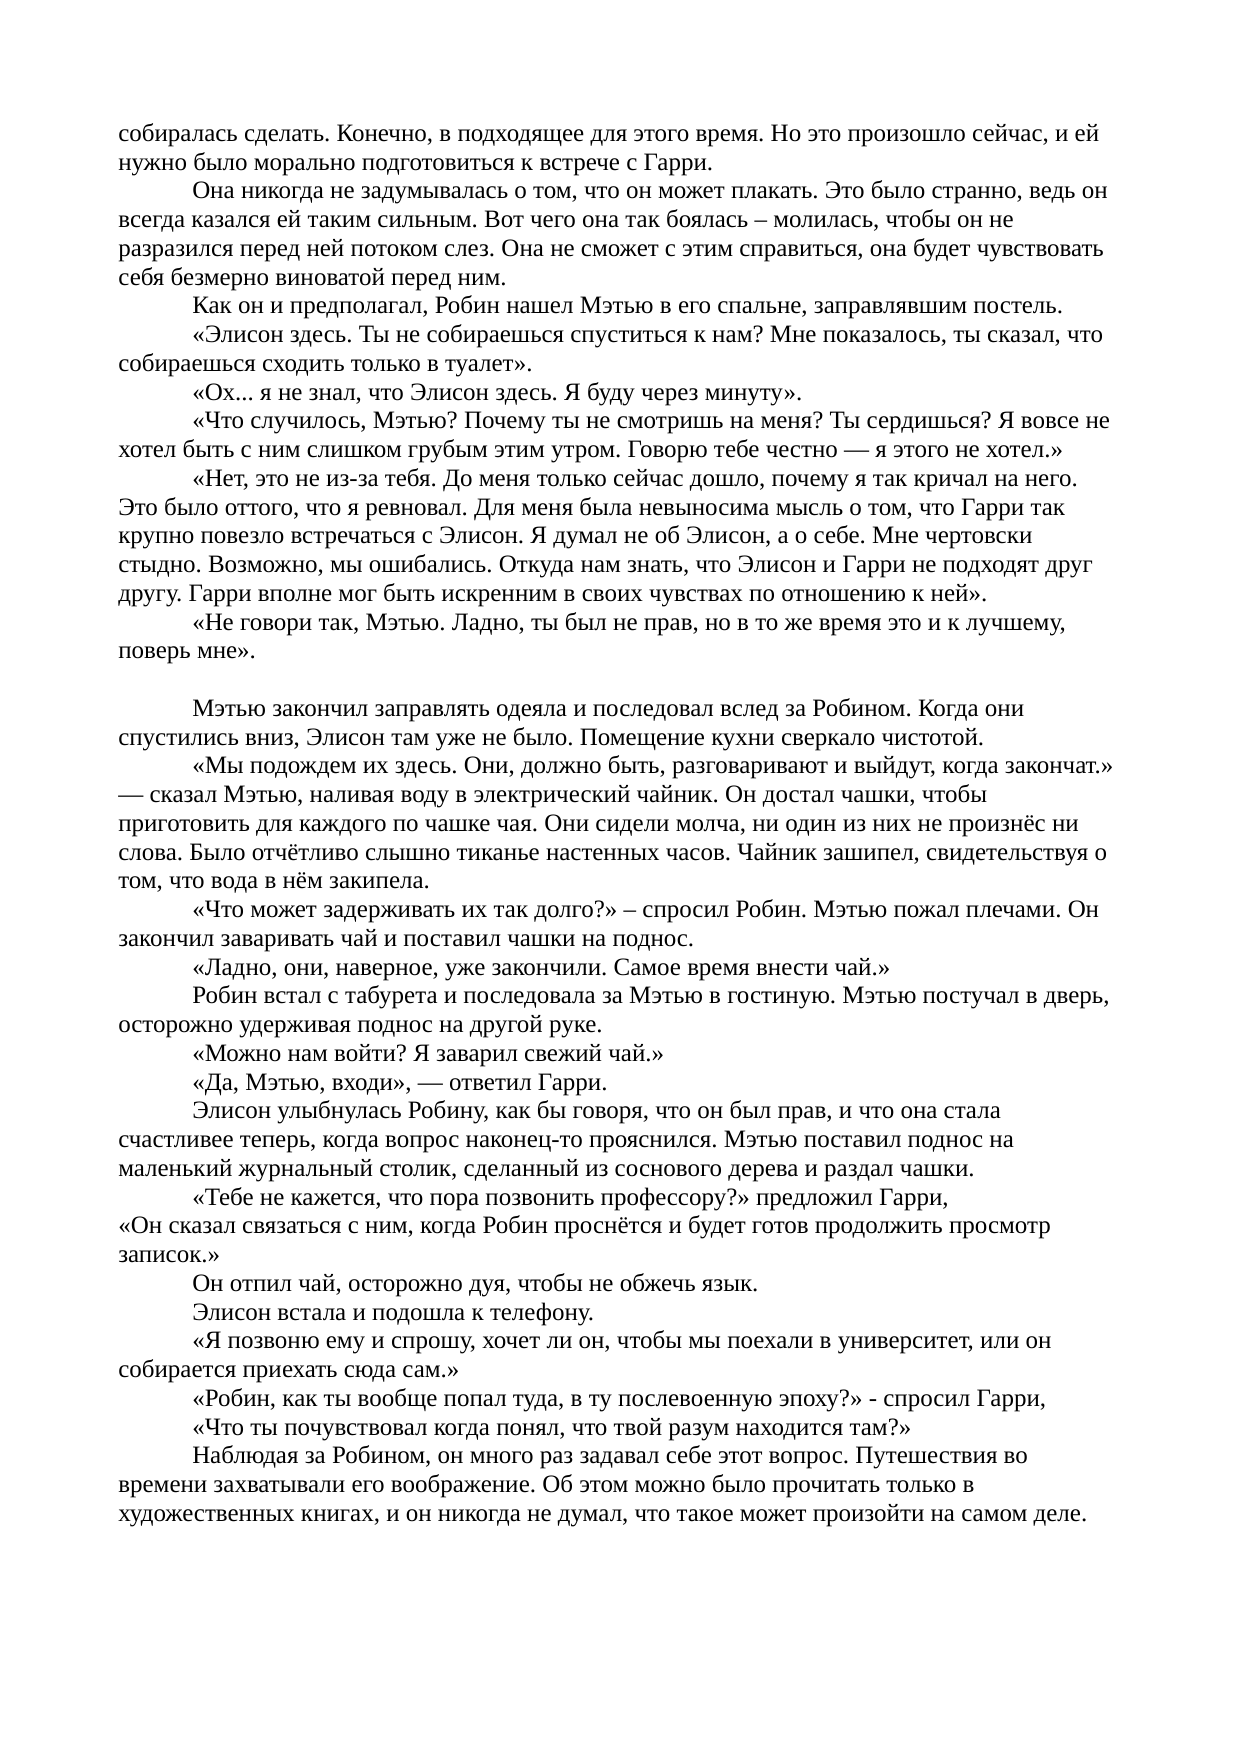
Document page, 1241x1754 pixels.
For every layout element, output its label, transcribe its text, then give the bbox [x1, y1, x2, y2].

text «Да, Мэтью, входи», — ответил Гарри. [118, 1067, 1122, 1096]
text Мэтью закончил заправлять одеяла и последовал вслед за Робином. Когда они спустились вниз, Элисон там уже не было. Помещение кухни сверкало чистотой. [118, 693, 1122, 751]
text Он отпил чай, осторожно дуя, чтобы не обжечь язык. [118, 1268, 1122, 1297]
text «Ох... я не знал, что Элисон здесь. Я буду через минуту». [118, 377, 1122, 406]
text «Я позвоню ему и спрошу, хочет ли он, чтобы мы поехали в университет, или он собирается приехать сюда сам.» [118, 1326, 1122, 1383]
text «Что случилось, Мэтью? Почему ты не смотришь на меня? Ты сердишься? Я вовсе не хотел быть с ним слишком грубым этим утром. Говорю тебе честно — я этого не хотел.» [118, 406, 1122, 463]
text «Не говори так, Мэтью. Ладно, ты был не прав, но в то же время это и к лучшему, поверь мне». [118, 607, 1122, 664]
text Робин встал с табурета и последовала за Мэтью в гостиную. Мэтью постучал в дверь, осторожно удерживая поднос на другой руке. [118, 981, 1122, 1038]
text «Можно нам войти? Я заварил свежий чай.» [118, 1038, 1122, 1067]
text «Что может задерживать их так долго?» – спросил Робин. Мэтью пожал плечами. Он закончил заваривать чай и поставил чашки на поднос. [118, 894, 1122, 952]
text Как он и предполагал, Робин нашел Мэтью в его спальне, заправлявшим постель. [118, 291, 1122, 319]
text «Что ты почувствовал когда понял, что твой разум находится там?» [118, 1412, 1122, 1441]
text Наблюдая за Робином, он много раз задавал себе этот вопрос. Путешествия во времени захватывали его воображение. Об этом можно было прочитать только в художественных книгах, и он никогда не думал, что такое может произойти на самом деле. [118, 1441, 1122, 1527]
text «Ладно, они, наверное, уже закончили. Самое время внести чай.» [118, 952, 1122, 981]
text «Нет, это не из-за тебя. До меня только сейчас дошло, почему я так кричал на него. Это было оттого, что я ревновал. Для меня была невыносима мысль о том, что Гарри так крупно повезло встречаться с Элисон. Я думал не об Элисон, а о себе. Мне чертовски стыдно. Возможно, мы ошибались. Откуда нам знать, что Элисон и Гарри не подходят друг другу. Гарри вполне мог быть искренним в своих чувствах по отношению к ней». [118, 463, 1122, 607]
text «Тебе не кажется, что пора позвонить профессору?» предложил Гарри, [118, 1182, 1122, 1211]
text Она никогда не задумывалась о том, что он может плакать. Это было странно, ведь он всегда казался ей таким сильным. Вот чего она так боялась – молилась, чтобы он не разразился перед ней потоком слез. Она не сможет с этим справиться, она будет чувствовать себя безмерно виноватой перед ним. [118, 176, 1122, 291]
text «Он сказал связаться с ним, когда Робин проснётся и будет готов продолжить просмотр записок.» [118, 1211, 1122, 1268]
text Элисон улыбнулась Робину, как бы говоря, что он был прав, и что она стала счастливее теперь, когда вопрос наконец-то прояснился. Мэтью поставил поднос на маленький журнальный столик, сделанный из соснового дерева и раздал чашки. [118, 1096, 1122, 1182]
text Элисон встала и подошла к телефону. [118, 1297, 1122, 1326]
text собиралась сделать. Конечно, в подходящее для этого время. Но это произошло сейчас, и ей нужно было морально подготовиться к встрече с Гарри. [118, 118, 1122, 176]
text «Мы подождем их здесь. Они, должно быть, разговаривают и выйдут, когда закончат.» — сказал Мэтью, наливая воду в электрический чайник. Он достал чашки, чтобы приготовить для каждого по чашке чая. Они сидели молча, ни один из них не произнёс ни слова. Было отчётливо слышно тиканье настенных часов. Чайник зашипел, свидетельствуя о том, что вода в нём закипела. [118, 751, 1122, 894]
text «Робин, как ты вообще попал туда, в ту послевоенную эпоху?» - спросил Гарри, [118, 1383, 1122, 1412]
text «Элисон здесь. Ты не собираешься спуститься к нам? Мне показалось, ты сказал, что собираешься сходить только в туалет». [118, 319, 1122, 377]
